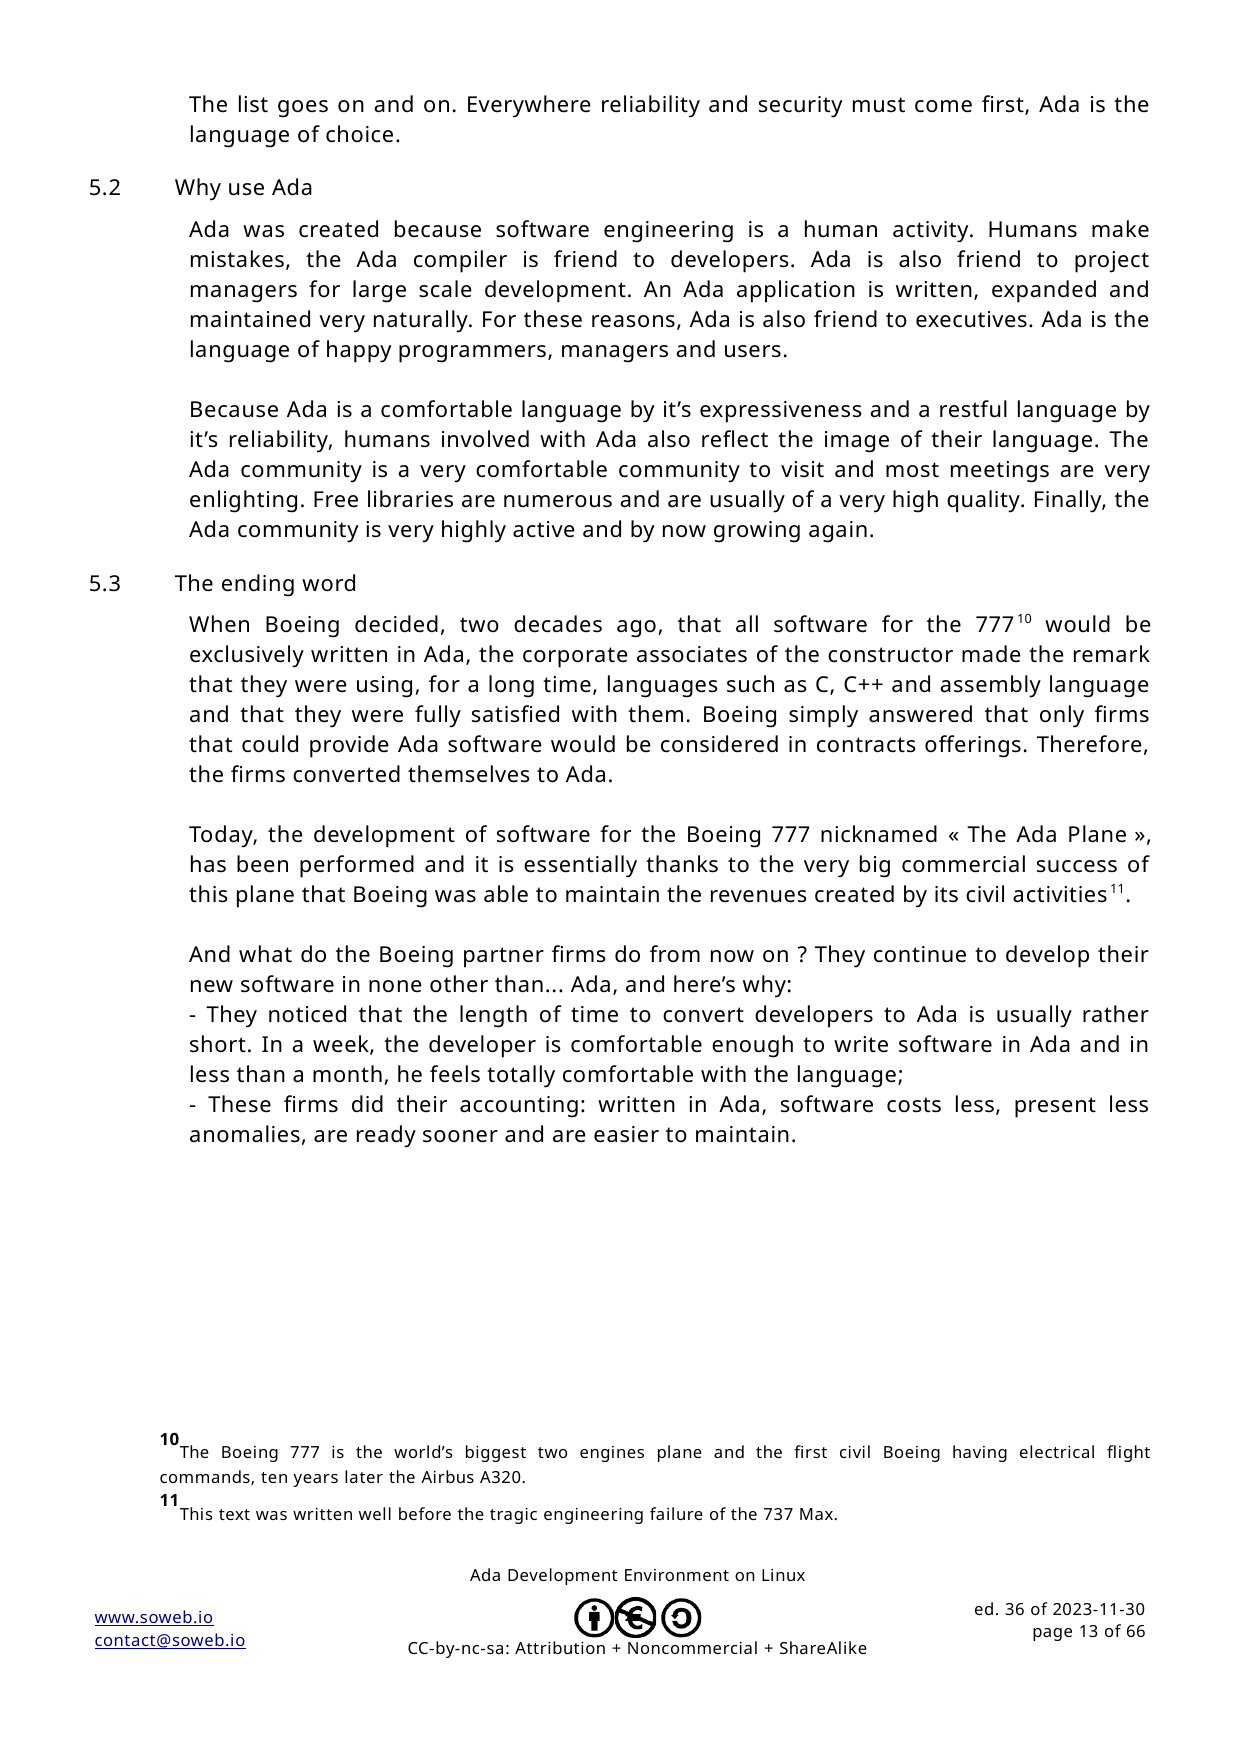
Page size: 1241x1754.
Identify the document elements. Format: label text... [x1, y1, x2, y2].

text Ada was created because software engineering is a human activity. Humans make mistakes, the Ada compiler is friend to developers. Ada is also friend to project managers for large scale development. An Ada application is written, expanded and maintained very naturally. For these reasons, Ada is also friend to executives. Ada is the language of happy programmers, managers and users. [189, 214, 1152, 364]
text Because Ada is a comfortable language by it’s expressiveness and a restful language by it’s reliability, humans involved with Ada also reflect the image of their language. The Ada community is a very comfortable community to visit and most meetings are very enlighting. Free libraries are numerous and are usually of a very high quality. Finally, the Ada community is very highly active and by now growing again. [189, 394, 1152, 544]
text Today, the development of software for the Boeing 777 nicknamed « The Ada Plane », has been performed and it is essentially thanks to the very big commercial success of this plane that Boeing was able to maintain the revenues created by its civil activities. [189, 819, 1152, 909]
subtitle The ending word [88, 568, 1152, 598]
text The Boeing 777 is the world’s biggest two engines plane and the first civil Boeing having electrical flight commands, ten years later the Airbus A320. [159, 1427, 1152, 1489]
picture [660, 1597, 702, 1638]
text When Boeing decided, two decades ago, that all software for the 777 would be exclusively written in Ada, the corporate associates of the constructor made the remark that they were using, for a long time, languages such as C, C++ and assembly language and that they were fully satisfied with them. Boeing simply answered that only firms that could provide Ada software would be considered in contracts offerings. Therefore, the firms converted themselves to Ada. [189, 609, 1152, 789]
text - They noticed that the length of time to convert developers to Ada is usually rather short. In a week, the developer is comfortable enough to write software in Ada and in less than a month, he feels totally comfortable with the language; [189, 999, 1152, 1089]
text And what do the Boeing partner firms do from now on ? They continue to develop their new software in none other than... Ada, and here’s why: [189, 939, 1152, 999]
subtitle Why use Ada [88, 172, 1152, 202]
text - These firms did their accounting: written in Ada, software costs less, present less anomalies, are ready sooner and are easier to maintain. [189, 1089, 1152, 1149]
text The list goes on and on. Everywhere reliability and security must come first, Ada is the language of choice. [189, 88, 1152, 148]
text This text was written well before the tragic engineering failure of the 737 Max. [159, 1489, 1152, 1528]
picture [573, 1597, 657, 1638]
